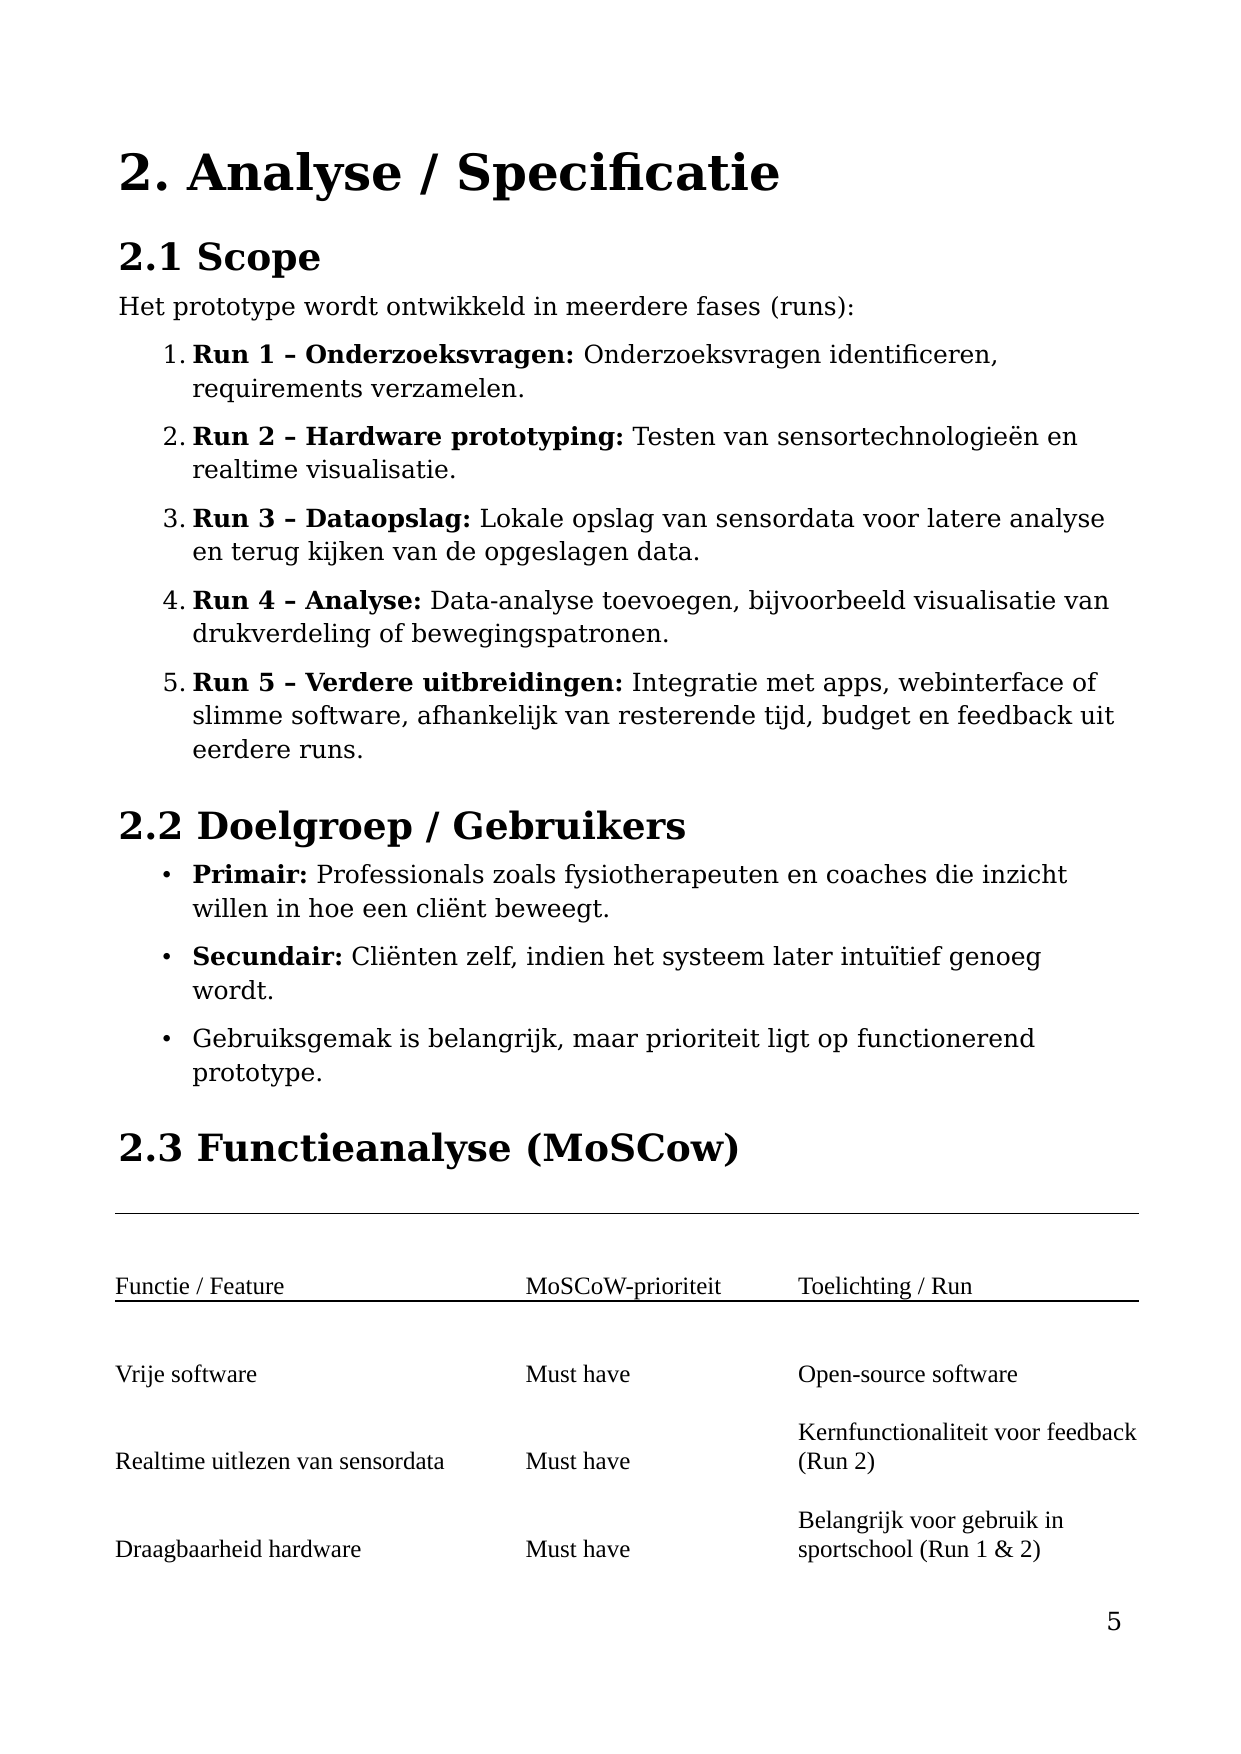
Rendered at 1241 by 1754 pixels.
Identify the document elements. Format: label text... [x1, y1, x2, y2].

table_cell Must have [525, 1388, 798, 1475]
list Run 5 – Verdere uitbreidingen: Integratie met apps, webinterface of slimme software, afhankelijk van resterende tijd, budget en feedback uit eerdere runs. [162, 668, 1122, 764]
table_cell Open-source software [798, 1302, 1139, 1387]
list Run 4 – Analyse: Data-analyse toevoegen, bijvoorbeeld visualisatie van drukverdeling of bewegingspatronen. [162, 586, 1122, 649]
table_cell Kernfunctionaliteit voor feedback (Run 2) [798, 1388, 1139, 1475]
list Secundair: Cliënten zelf, indien het systeem later intuïtief genoeg wordt. [162, 942, 1122, 1005]
subtitle 2.2 Doelgroep / Gebruikers [118, 804, 1122, 848]
list Gebruiksgemak is belangrijk, maar prioriteit ligt op functionerend prototype. [162, 1024, 1122, 1087]
subtitle 2. Analyse / Specificatie [118, 143, 1122, 202]
table_cell Draagbaarheid hardware [115, 1475, 525, 1562]
subtitle 2.1 Scope [118, 235, 1122, 279]
list Run 3 – Dataopslag: Lokale opslag van sensordata voor latere analyse en terug kijken van de opgeslagen data. [162, 504, 1122, 567]
table_header Toelichting / Run [798, 1214, 1139, 1300]
table_cell Must have [525, 1475, 798, 1562]
table_cell Must have [525, 1302, 798, 1387]
list Run 1 – Onderzoeksvragen: Onderzoeksvragen identificeren, requirements verzamelen. [162, 340, 1122, 403]
list Run 2 – Hardware prototyping: Testen van sensortechnologieën en realtime visualisatie. [162, 422, 1122, 485]
table_header MoSCoW-prioriteit [525, 1214, 798, 1300]
table_cell Belangrijk voor gebruik in sportschool (Run 1 & 2) [798, 1475, 1139, 1562]
table_header Functie / Feature [115, 1214, 525, 1300]
table_cell Vrije software [115, 1302, 525, 1387]
subtitle 2.3 Functieanalyse (MoSCow) [118, 1127, 1122, 1171]
list Primair: Professionals zoals fysiotherapeuten en coaches die inzicht willen in hoe een cliënt beweegt. [162, 860, 1122, 923]
text Het prototype wordt ontwikkeld in meerdere fases (runs): [118, 292, 1122, 321]
table_cell Realtime uitlezen van sensordata [115, 1388, 525, 1475]
